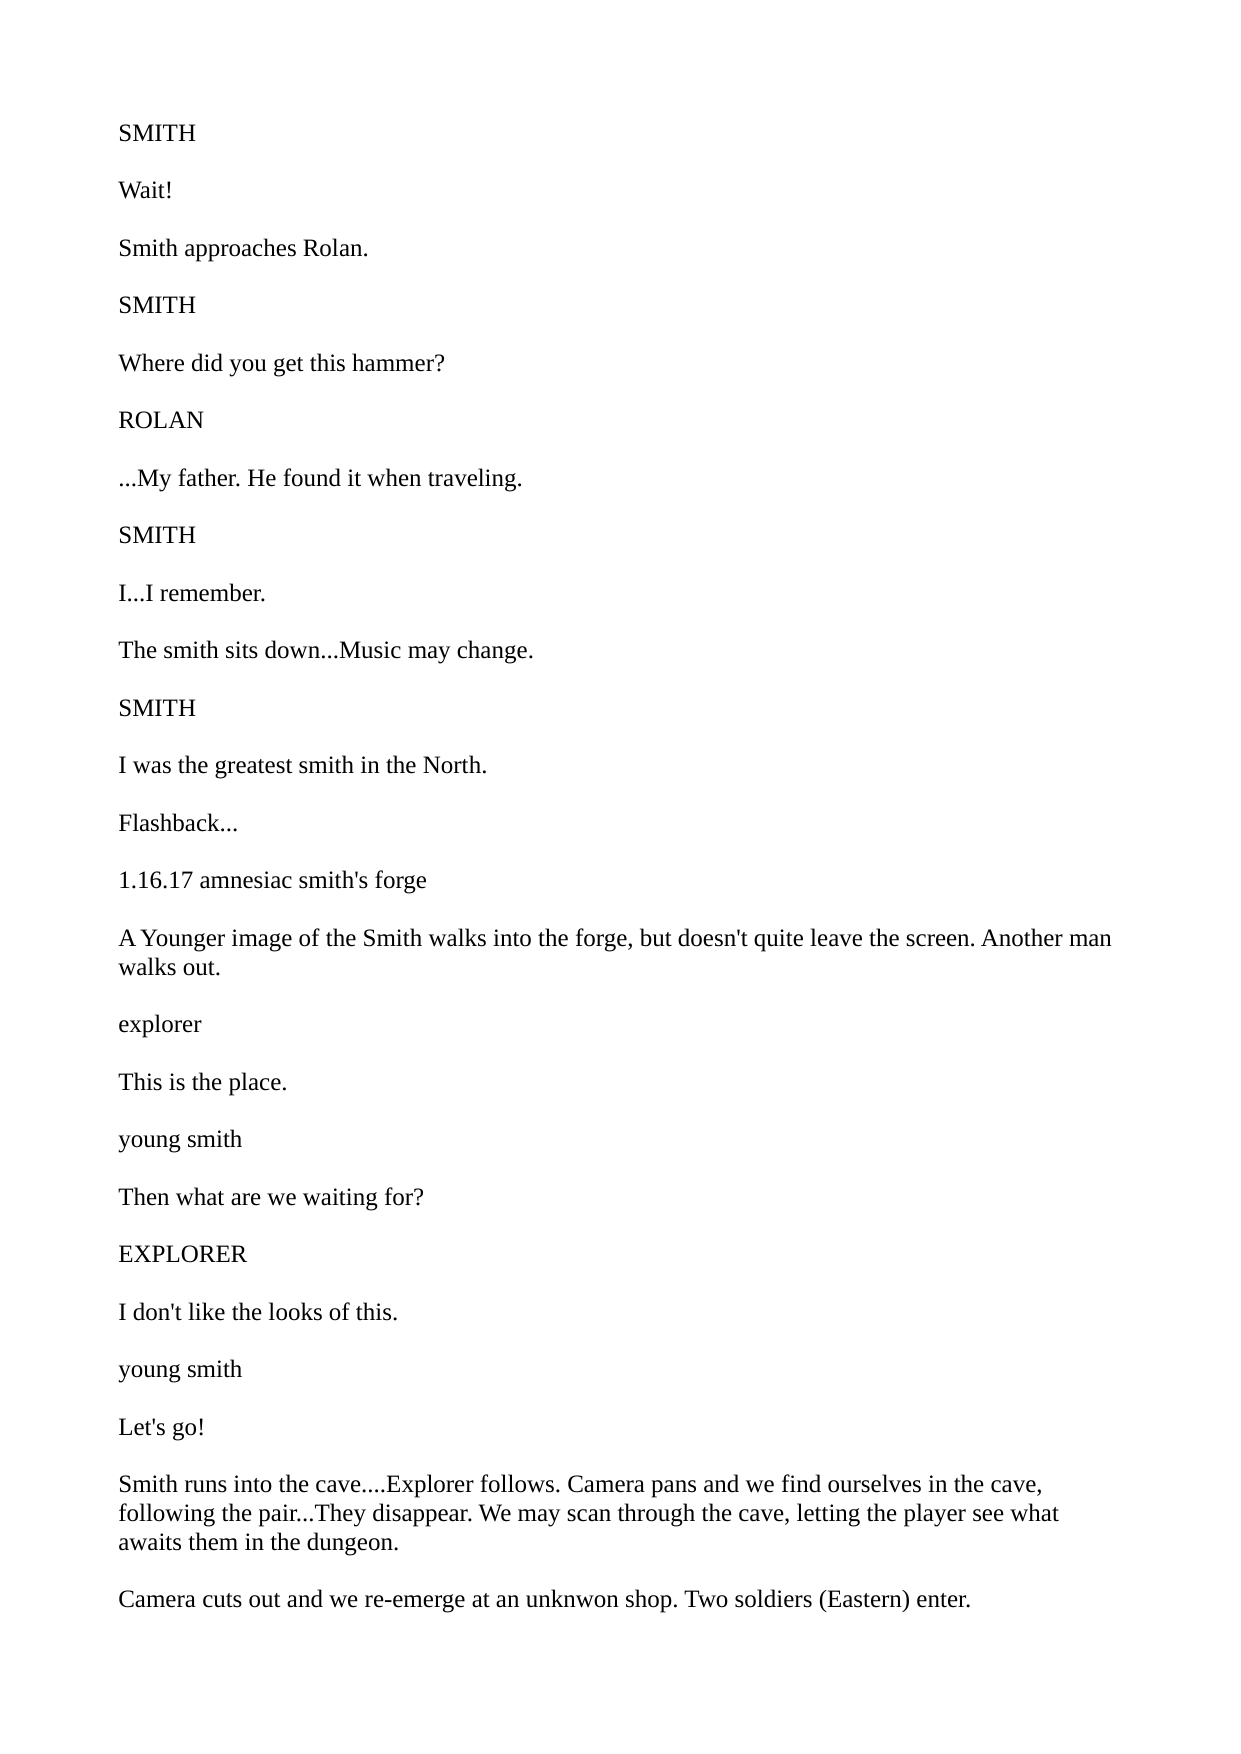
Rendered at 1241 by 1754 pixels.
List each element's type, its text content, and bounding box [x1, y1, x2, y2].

text Flashback... [118, 808, 1122, 837]
text 1.16.17 amnesiac smith's forge [118, 866, 1122, 894]
text young smith [118, 1124, 1122, 1153]
text young smith [118, 1354, 1122, 1383]
text explorer [118, 1009, 1122, 1038]
text ...My father. He found it when traveling. [118, 463, 1122, 492]
text ROLAN [118, 406, 1122, 434]
text SMITH [118, 693, 1122, 722]
text EXPLORER [118, 1239, 1122, 1268]
text I don't like the looks of this. [118, 1297, 1122, 1326]
text I was the greatest smith in the North. [118, 751, 1122, 779]
text Where did you get this hammer? [118, 348, 1122, 377]
text SMITH [118, 521, 1122, 549]
text I...I remember. [118, 578, 1122, 607]
text Then what are we waiting for? [118, 1182, 1122, 1211]
text Smith approaches Rolan. [118, 233, 1122, 262]
text SMITH [118, 118, 1122, 147]
text SMITH [118, 291, 1122, 319]
text Camera cuts out and we re-emerge at an unknwon shop. Two soldiers (Eastern) enter. [118, 1584, 1122, 1613]
text A Younger image of the Smith walks into the forge, but doesn't quite leave the screen. Another man walks out. [118, 923, 1122, 981]
text This is the place. [118, 1067, 1122, 1096]
text Let's go! [118, 1412, 1122, 1441]
text Smith runs into the cave....Explorer follows. Camera pans and we find ourselves in the cave, following the pair...They disappear. We may scan through the cave, letting the player see what awaits them in the dungeon. [118, 1469, 1122, 1556]
text Wait! [118, 176, 1122, 204]
text The smith sits down...Music may change. [118, 636, 1122, 664]
